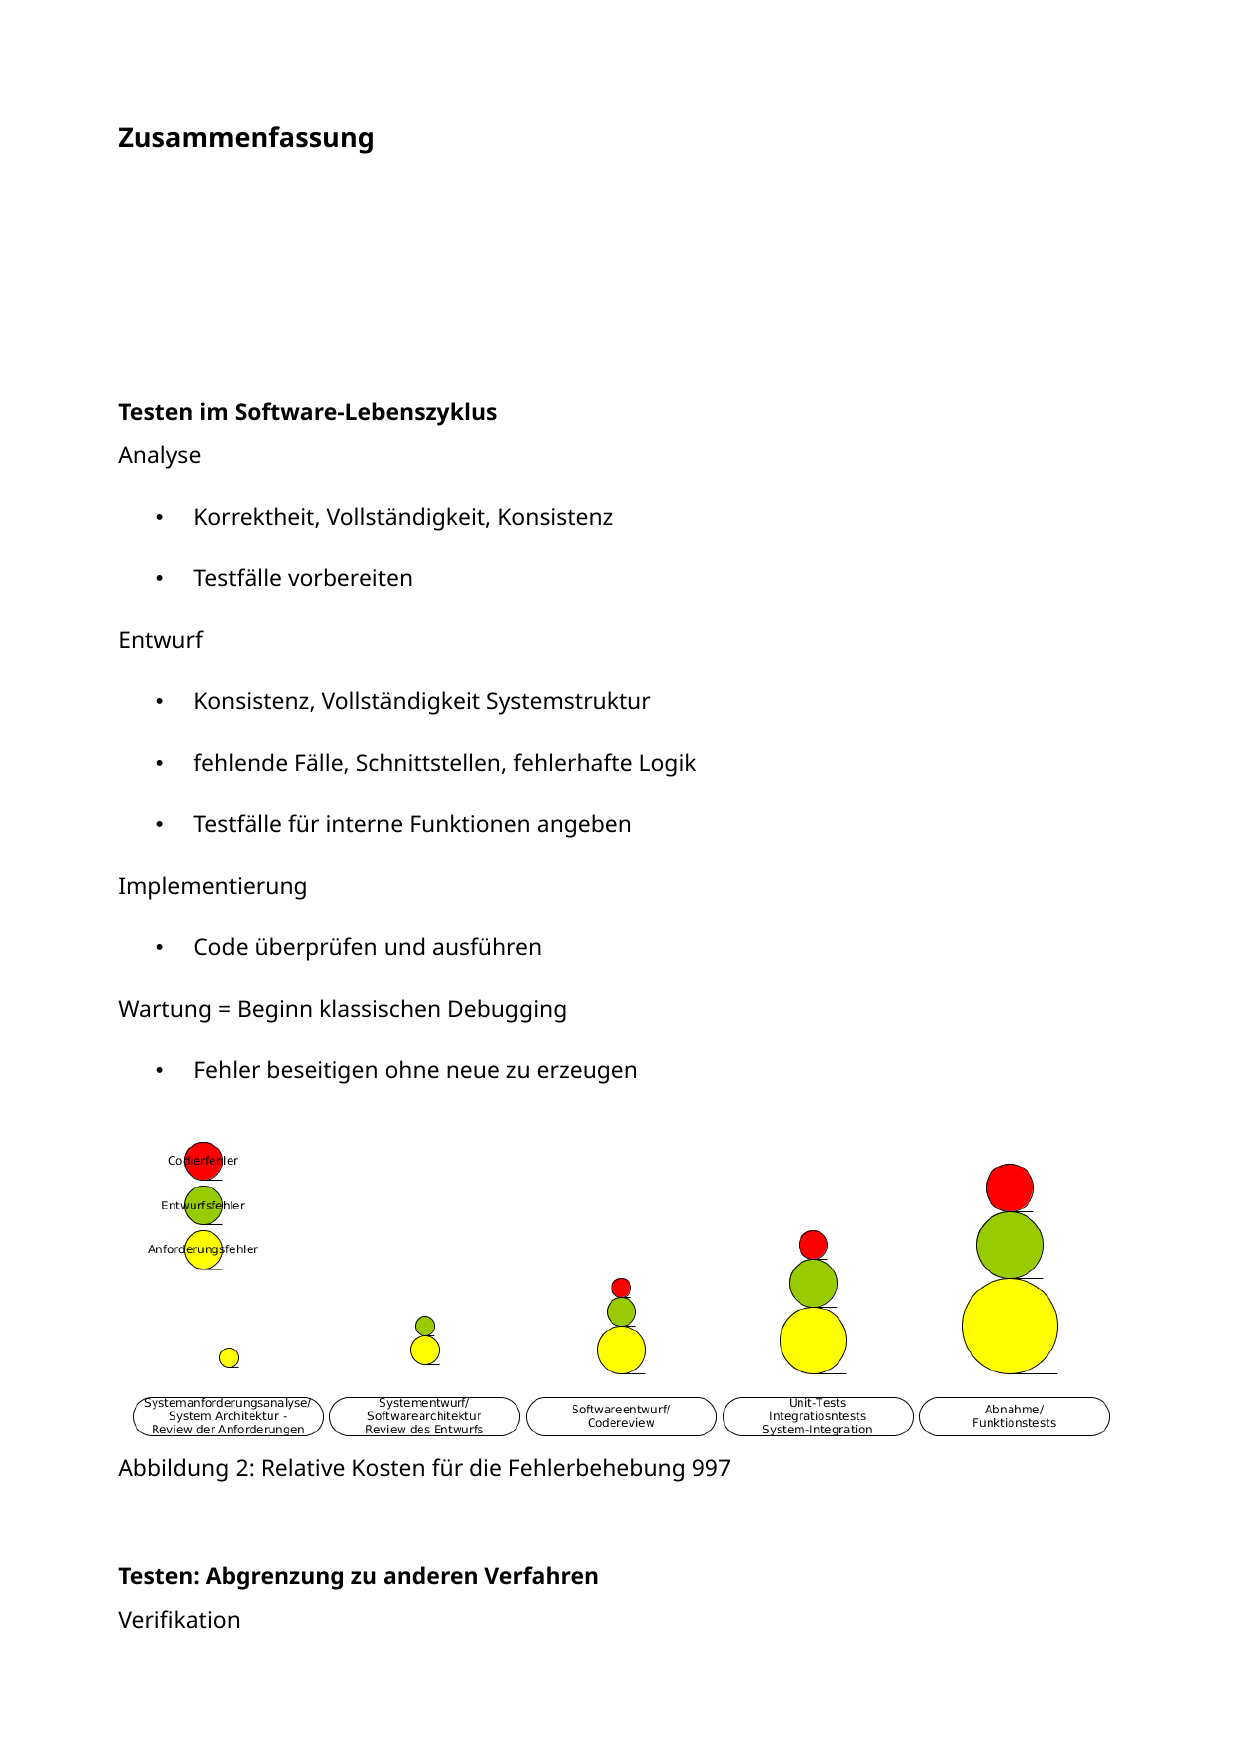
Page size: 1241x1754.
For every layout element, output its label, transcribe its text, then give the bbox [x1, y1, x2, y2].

list Fehler beseitigen ohne neue zu erzeugen [156, 1054, 1122, 1085]
list fehlende Fälle, Schnittstellen, fehlerhafte Logik [156, 747, 1122, 778]
picture [118, 1127, 1123, 1452]
list Konsistenz, Vollständigkeit Systemstruktur [156, 685, 1122, 716]
list Code überprüfen und ausführen [156, 931, 1122, 962]
text Analyse [118, 439, 1122, 471]
text Entwurf [118, 624, 1122, 655]
subtitle Zusammenfassung [118, 118, 1122, 155]
list Testfälle für interne Funktionen angeben [156, 808, 1122, 839]
text Abbildung 2: Relative Kosten für die Fehlerbehebung 997 [118, 1452, 1122, 1483]
text Implementierung [118, 869, 1122, 901]
text Wartung = Beginn klassischen Debugging [118, 992, 1122, 1024]
text Verifikation [118, 1603, 1122, 1635]
subtitle Testen im Software-Lebenszyklus [118, 396, 1122, 427]
list Korrektheit, Vollständigkeit, Konsistenz [156, 501, 1122, 532]
list Testfälle vorbereiten [156, 562, 1122, 593]
subtitle Testen: Abgrenzung zu anderen Verfahren [118, 1560, 1122, 1591]
